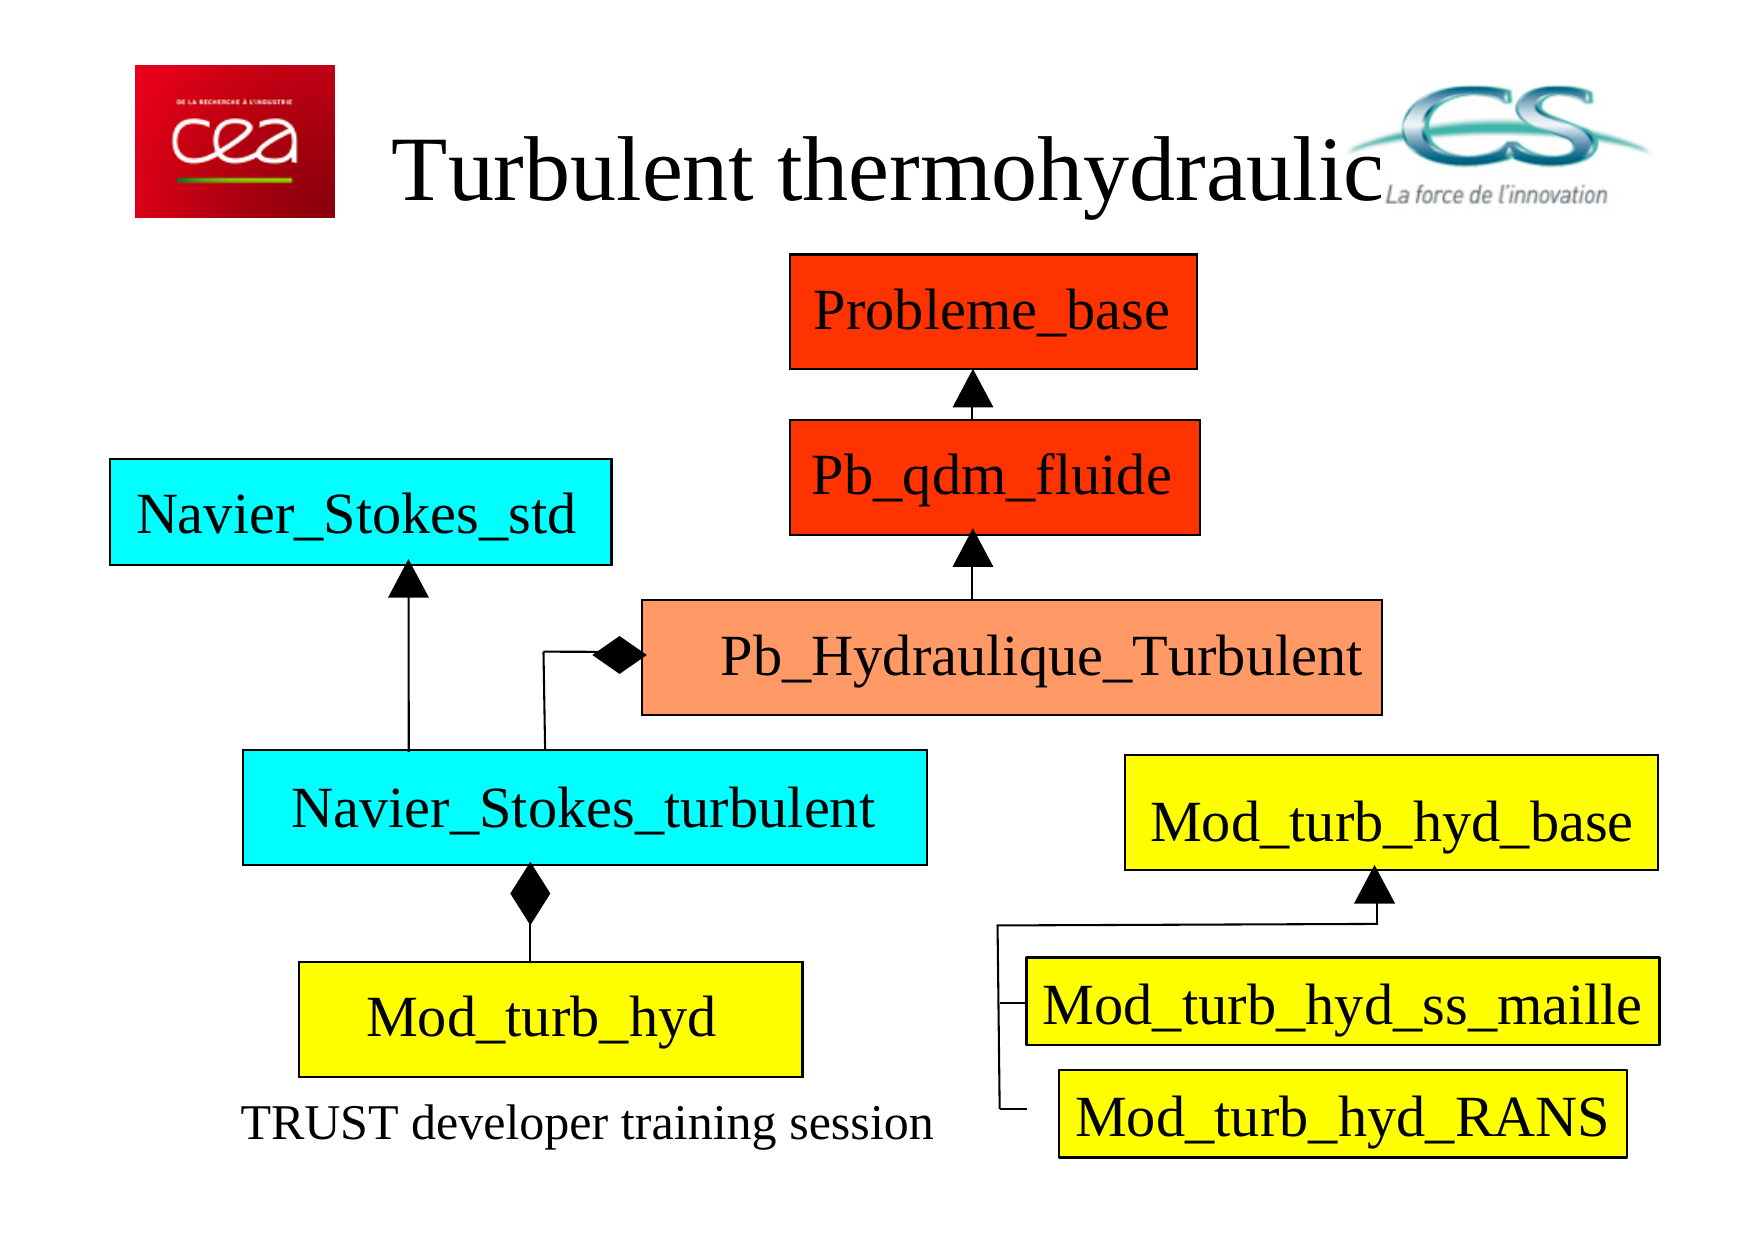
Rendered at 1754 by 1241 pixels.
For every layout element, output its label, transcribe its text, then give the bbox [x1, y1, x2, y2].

text_box Pb_qdm_fluide [796, 428, 1188, 514]
picture [1564, 73, 1662, 218]
text_box Mod_turb_hyd_RANS [1058, 1069, 1627, 1158]
text_box [299, 961, 803, 1077]
text_box [1124, 755, 1659, 903]
text_box Mod_turb_hyd_ss_maille [1026, 957, 1660, 1046]
text_box Pb_Hydraulique_Turbulent [705, 609, 1379, 695]
text_box [790, 254, 1197, 370]
text_box Navier_Stokes_std [120, 467, 593, 553]
text_box Probleme_base [798, 263, 1186, 349]
text_box Navier_Stokes_turbulent [276, 761, 891, 847]
text_box [242, 750, 927, 923]
text_box Mod_turb_hyd_base [1135, 775, 1649, 861]
text_box [594, 600, 1383, 716]
text_box Mod_turb_hyd [351, 970, 733, 1056]
picture [135, 65, 335, 218]
text_box [790, 419, 1201, 566]
text_box [954, 371, 992, 407]
title Turbulent thermohydraulic [213, 69, 1564, 258]
text_box [110, 458, 612, 597]
